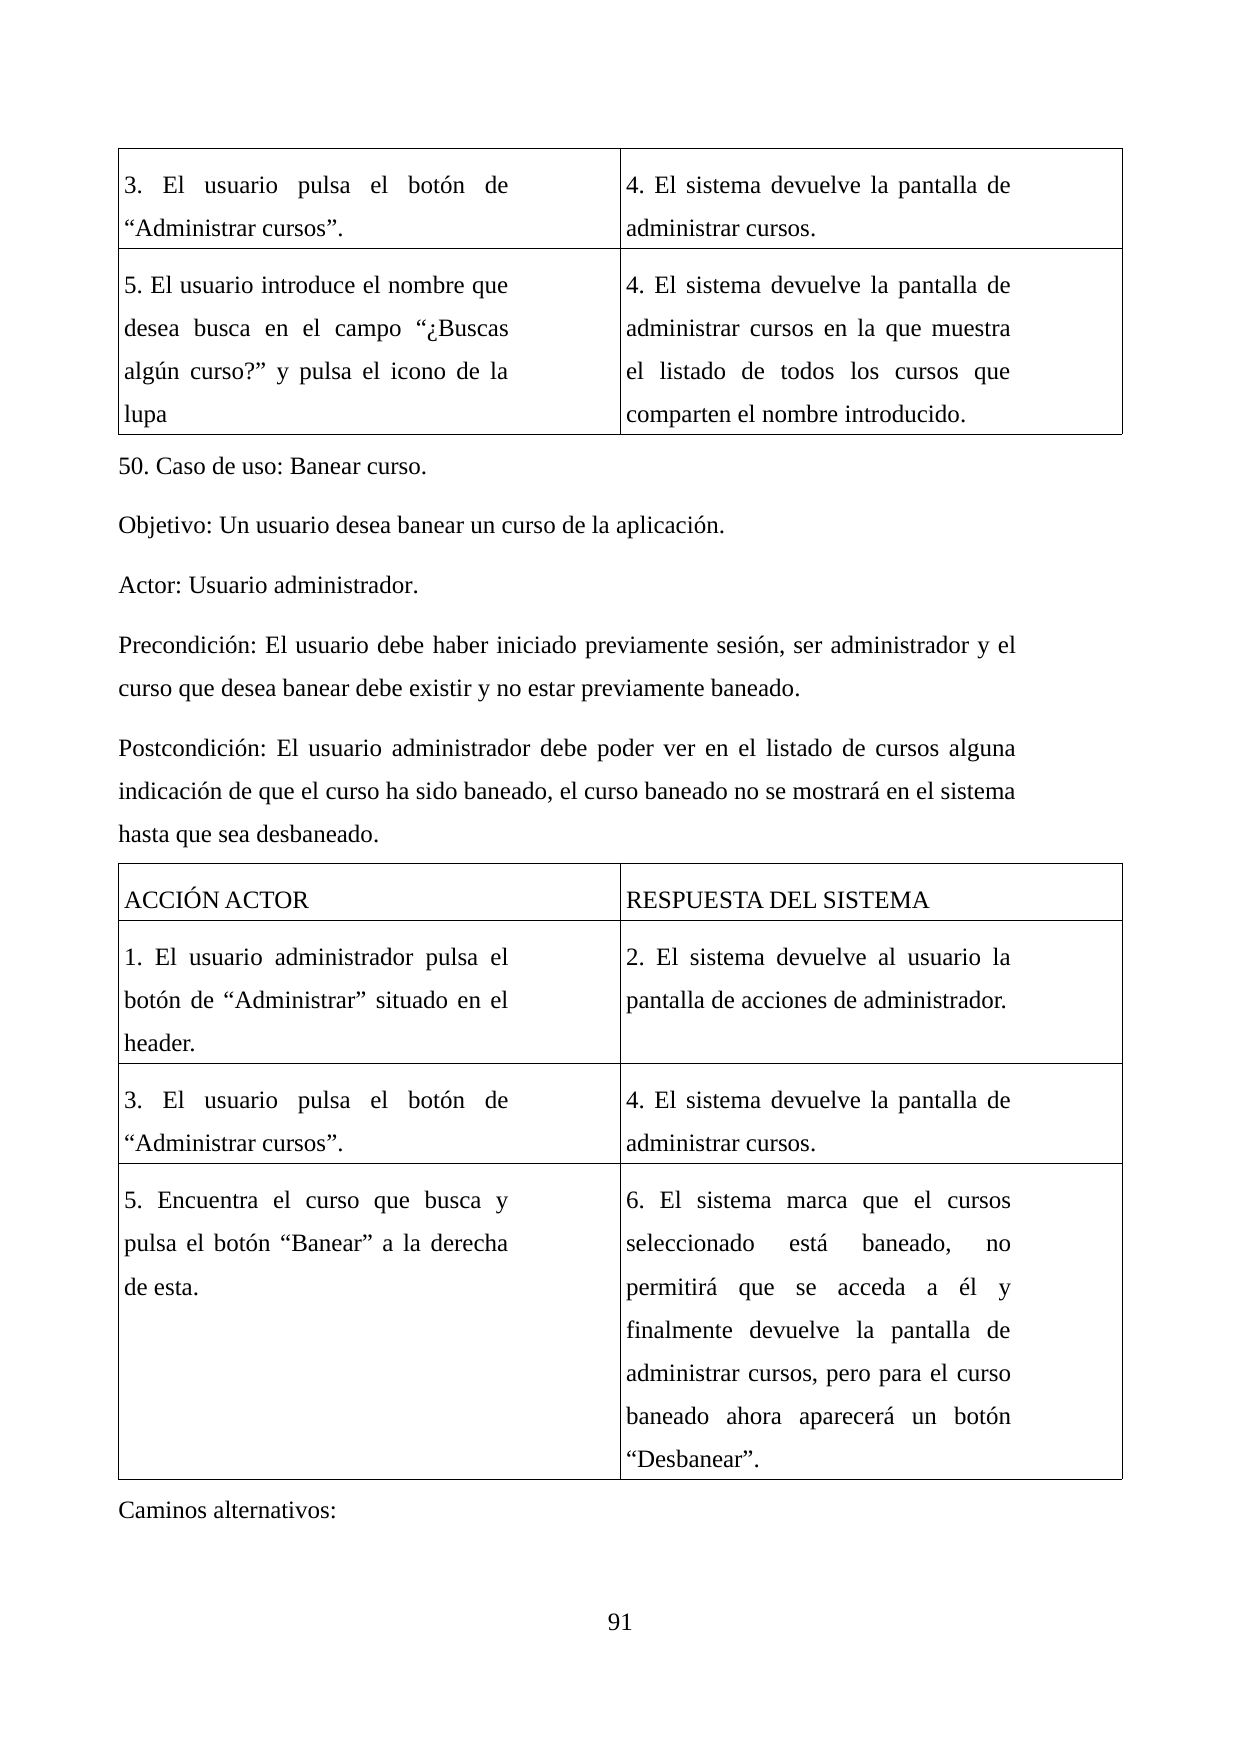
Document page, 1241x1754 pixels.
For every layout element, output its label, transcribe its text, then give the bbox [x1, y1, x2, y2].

text Precondición: El usuario debe haber iniciado previamente sesión, ser administrador y el curso que desea banear debe existir y no estar previamente baneado. [118, 630, 1017, 702]
table_cell 4. El sistema devuelve la pantalla de administrar cursos. [621, 1064, 1122, 1163]
table_cell 3. El usuario pulsa el botón de “Administrar cursos”. [119, 1064, 620, 1163]
table_cell 4. El sistema devuelve la pantalla de administrar cursos en la que muestra el listado de todos los cursos que comparten el nombre introducido. [621, 249, 1122, 434]
table_cell 5. El usuario introduce el nombre que desea busca en el campo “¿Buscas algún curso?” y pulsa el icono de la lupa [119, 249, 620, 434]
table_cell 4. El sistema devuelve la pantalla de administrar cursos. [621, 149, 1122, 248]
table_header ACCIÓN ACTOR [119, 864, 620, 919]
table_cell 3. El usuario pulsa el botón de “Administrar cursos”. [119, 149, 620, 248]
table_cell 2. El sistema devuelve al usuario la pantalla de acciones de administrador. [621, 921, 1122, 1063]
table_cell 5. Encuentra el curso que busca y pulsa el botón “Banear” a la derecha de esta. [119, 1164, 620, 1478]
text 50. Caso de uso: Banear curso. [118, 451, 1017, 479]
text Caminos alternativos: [118, 1495, 1017, 1524]
table_cell 1. El usuario administrador pulsa el botón de “Administrar” situado en el header. [119, 921, 620, 1063]
text Postcondición: El usuario administrador debe poder ver en el listado de cursos alguna indicación de que el curso ha sido baneado, el curso baneado no se mostrará en el sistema hasta que sea desbaneado. [118, 733, 1017, 848]
text Objetivo: Un usuario desea banear un curso de la aplicación. [118, 511, 1017, 539]
text Actor: Usuario administrador. [118, 570, 1017, 599]
table_cell 6. El sistema marca que el cursos seleccionado está baneado, no permitirá que se acceda a él y finalmente devuelve la pantalla de administrar cursos, pero para el curso baneado ahora aparecerá un botón “Desbanear”. [621, 1164, 1122, 1478]
table_header RESPUESTA DEL SISTEMA [621, 864, 1122, 919]
